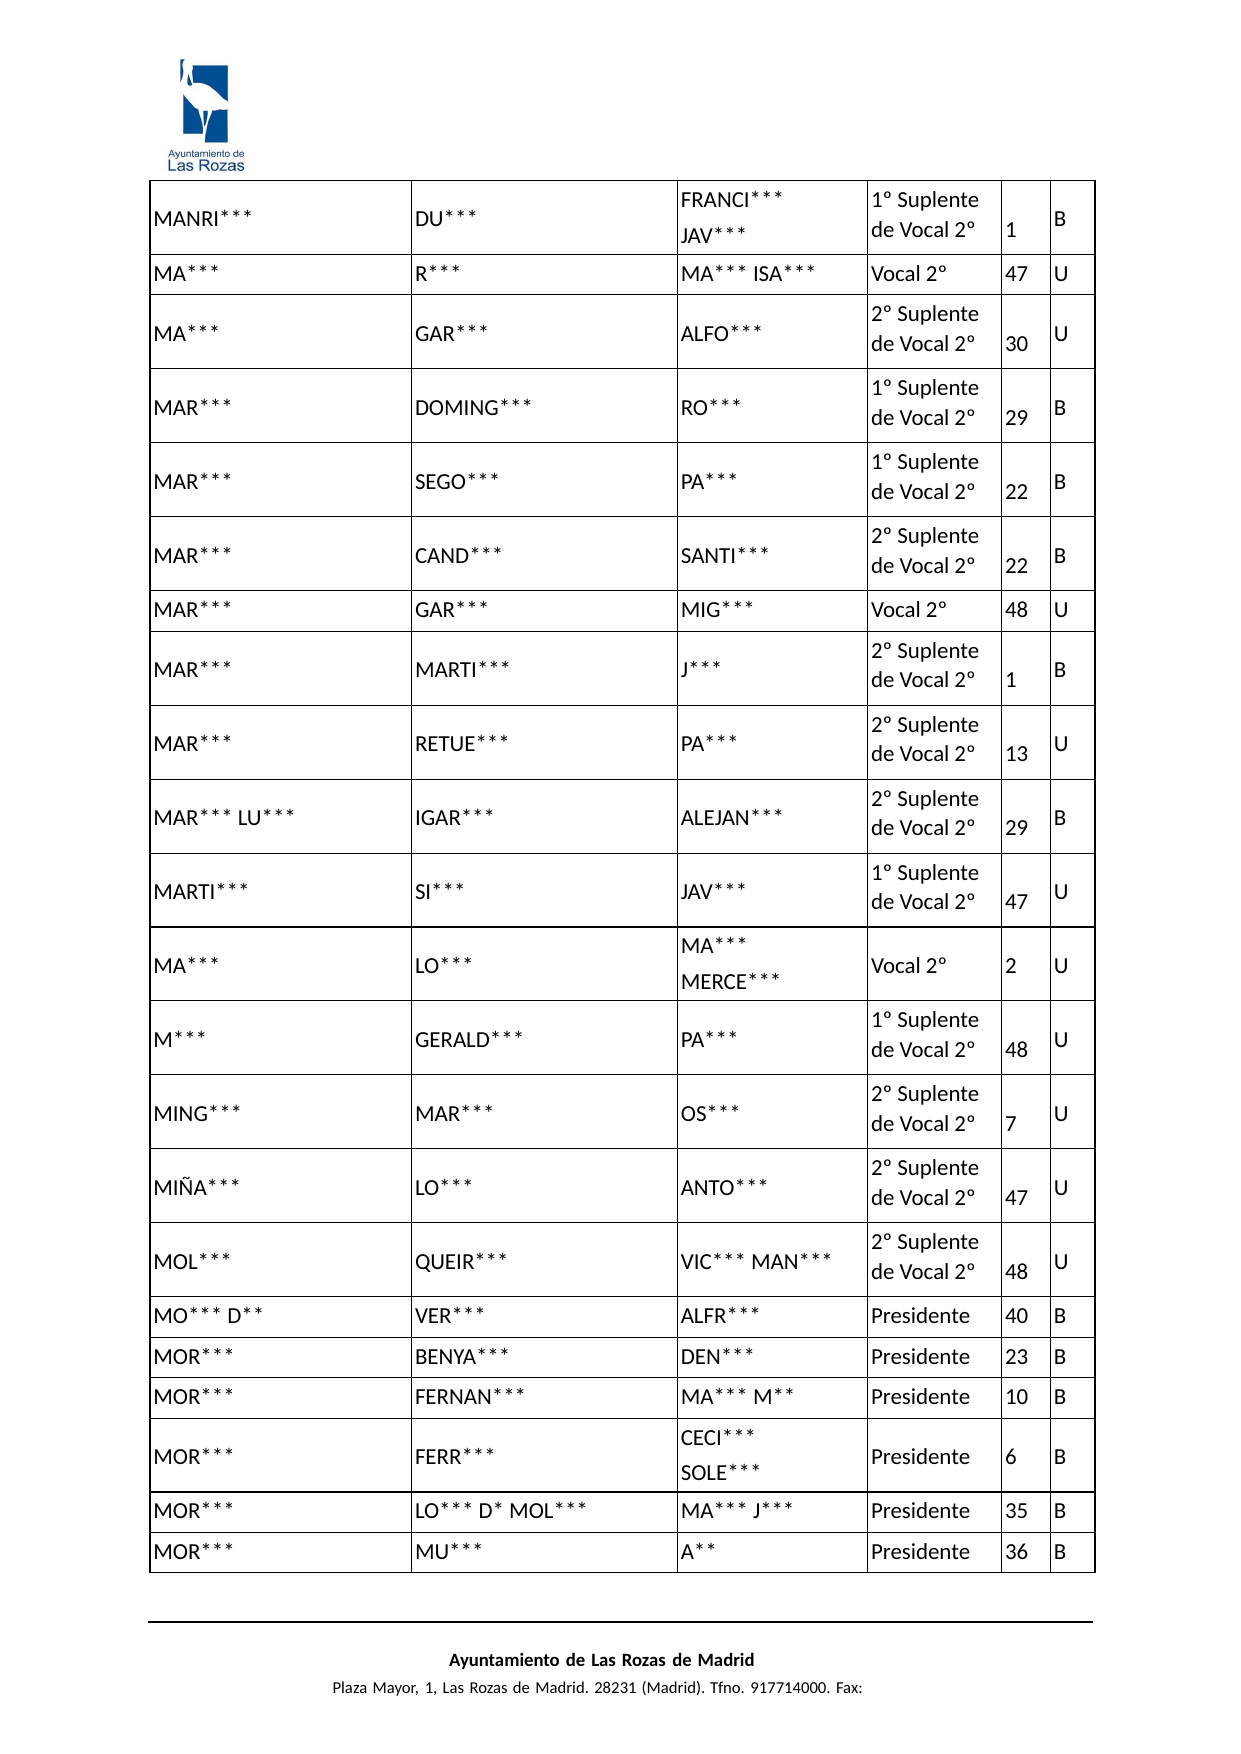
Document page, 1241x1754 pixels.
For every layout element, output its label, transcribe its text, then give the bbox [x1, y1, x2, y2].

table_header 1 [1002, 181, 1050, 254]
table_cell 10 [1002, 1378, 1050, 1417]
table_cell MAR*** [412, 1075, 677, 1148]
table_cell 30 [1002, 295, 1050, 368]
table_cell MA*** [151, 295, 411, 368]
table_cell B [1051, 632, 1094, 704]
table_cell MA*** J*** [678, 1493, 867, 1532]
table_cell 13 [1002, 706, 1050, 778]
table_cell DEN*** [678, 1338, 867, 1377]
table_cell Presidente [868, 1297, 1001, 1337]
table_cell B [1051, 517, 1094, 590]
table_cell SI*** [412, 854, 677, 926]
table_cell 2º Suplente de Vocal 2º [868, 295, 1001, 368]
table_cell MA*** M** [678, 1378, 867, 1417]
table_cell U [1051, 255, 1094, 294]
table_cell 2º Suplente de Vocal 2º [868, 1223, 1001, 1296]
table_cell MOR*** [151, 1378, 411, 1417]
table_cell VER*** [412, 1297, 677, 1337]
table_header FRANCI*** JAV*** [678, 181, 867, 254]
table_cell 2º Suplente de Vocal 2º [868, 1075, 1001, 1148]
table_cell MAR*** [151, 443, 411, 516]
table_header MANRI*** [151, 181, 411, 254]
table_cell LO*** [412, 1149, 677, 1222]
table_cell MOR*** [151, 1493, 411, 1532]
table_cell U [1051, 928, 1094, 1000]
table_cell B [1051, 1297, 1094, 1337]
table_cell VIC*** MAN*** [678, 1223, 867, 1296]
table_cell MARTI*** [412, 632, 677, 704]
table_cell U [1051, 1001, 1094, 1074]
table_cell MOR*** [151, 1533, 411, 1572]
table_cell 1º Suplente de Vocal 2º [868, 443, 1001, 516]
table_cell 47 [1002, 255, 1050, 294]
table_cell RETUE*** [412, 706, 677, 778]
table_cell MO*** D** [151, 1297, 411, 1337]
table_cell LO*** D* MOL*** [412, 1493, 677, 1532]
table_cell DOMING*** [412, 369, 677, 442]
table_cell U [1051, 1075, 1094, 1148]
table_cell 35 [1002, 1493, 1050, 1532]
table_cell 48 [1002, 1001, 1050, 1074]
table_cell U [1051, 854, 1094, 926]
table_cell 36 [1002, 1533, 1050, 1572]
table_cell B [1051, 1378, 1094, 1417]
table_cell B [1051, 369, 1094, 442]
table_cell Presidente [868, 1533, 1001, 1572]
table_cell MA*** ISA*** [678, 255, 867, 294]
table_cell MAR*** [151, 369, 411, 442]
table_cell 1º Suplente de Vocal 2º [868, 369, 1001, 442]
table_cell 47 [1002, 854, 1050, 926]
table_cell Presidente [868, 1493, 1001, 1532]
table_cell ALFR*** [678, 1297, 867, 1337]
table_header DU*** [412, 181, 677, 254]
table_cell MIG*** [678, 591, 867, 631]
table_cell GAR*** [412, 591, 677, 631]
table_cell FERNAN*** [412, 1378, 677, 1417]
table_cell M*** [151, 1001, 411, 1074]
table_cell CECI*** SOLE*** [678, 1419, 867, 1491]
table_cell 1º Suplente de Vocal 2º [868, 1001, 1001, 1074]
table_cell ANTO*** [678, 1149, 867, 1222]
table_cell 2 [1002, 928, 1050, 1000]
table_cell MAR*** [151, 591, 411, 631]
table_cell MOR*** [151, 1419, 411, 1491]
table_cell ALEJAN*** [678, 780, 867, 852]
table_cell MAR*** [151, 706, 411, 778]
table_cell B [1051, 1493, 1094, 1532]
table_cell 23 [1002, 1338, 1050, 1377]
table_cell MARTI*** [151, 854, 411, 926]
table_cell 40 [1002, 1297, 1050, 1337]
table_cell BENYA*** [412, 1338, 677, 1377]
table_cell B [1051, 1419, 1094, 1491]
table_cell 22 [1002, 517, 1050, 590]
table_cell U [1051, 295, 1094, 368]
table_cell 48 [1002, 591, 1050, 631]
table_cell MAR*** [151, 632, 411, 704]
table_cell B [1051, 1338, 1094, 1377]
table_cell QUEIR*** [412, 1223, 677, 1296]
table_cell MA*** MERCE*** [678, 928, 867, 1000]
table_cell 1º Suplente de Vocal 2º [868, 854, 1001, 926]
table_cell Presidente [868, 1338, 1001, 1377]
table_cell 2º Suplente de Vocal 2º [868, 780, 1001, 852]
table_cell 48 [1002, 1223, 1050, 1296]
table_cell 7 [1002, 1075, 1050, 1148]
table_cell GERALD*** [412, 1001, 677, 1074]
table_cell MU*** [412, 1533, 677, 1572]
table_cell JAV*** [678, 854, 867, 926]
table_cell RO*** [678, 369, 867, 442]
table_cell 47 [1002, 1149, 1050, 1222]
table_cell Vocal 2º [868, 928, 1001, 1000]
table_cell Presidente [868, 1378, 1001, 1417]
table_cell FERR*** [412, 1419, 677, 1491]
table_cell CAND*** [412, 517, 677, 590]
table_cell GAR*** [412, 295, 677, 368]
table_cell B [1051, 1533, 1094, 1572]
table_cell R*** [412, 255, 677, 294]
table_cell SANTI*** [678, 517, 867, 590]
table_cell PA*** [678, 1001, 867, 1074]
table_header B [1051, 181, 1094, 254]
table_cell MA*** [151, 255, 411, 294]
table_cell A** [678, 1533, 867, 1572]
table_cell Vocal 2º [868, 591, 1001, 631]
table_cell PA*** [678, 443, 867, 516]
table_cell U [1051, 1223, 1094, 1296]
table_cell 1 [1002, 632, 1050, 704]
table_header 1º Suplente de Vocal 2º [868, 181, 1001, 254]
table_cell 2º Suplente de Vocal 2º [868, 632, 1001, 704]
table_cell 2º Suplente de Vocal 2º [868, 1149, 1001, 1222]
table_cell ALFO*** [678, 295, 867, 368]
table_cell B [1051, 780, 1094, 852]
table_cell 29 [1002, 369, 1050, 442]
table_cell MOR*** [151, 1338, 411, 1377]
table_cell IGAR*** [412, 780, 677, 852]
table_cell Vocal 2º [868, 255, 1001, 294]
table_cell LO*** [412, 928, 677, 1000]
table_cell 22 [1002, 443, 1050, 516]
table_cell 6 [1002, 1419, 1050, 1491]
table_cell MING*** [151, 1075, 411, 1148]
table_cell J*** [678, 632, 867, 704]
table_cell MOL*** [151, 1223, 411, 1296]
table_cell U [1051, 591, 1094, 631]
table_cell B [1051, 443, 1094, 516]
table_cell OS*** [678, 1075, 867, 1148]
table_cell MAR*** [151, 517, 411, 590]
table_cell 29 [1002, 780, 1050, 852]
table_cell MIÑA*** [151, 1149, 411, 1222]
table_cell SEGO*** [412, 443, 677, 516]
table_cell 2º Suplente de Vocal 2º [868, 706, 1001, 778]
table_cell 2º Suplente de Vocal 2º [868, 517, 1001, 590]
table_cell Presidente [868, 1419, 1001, 1491]
table_cell PA*** [678, 706, 867, 778]
table_cell U [1051, 706, 1094, 778]
table_cell MAR*** LU*** [151, 780, 411, 852]
table_cell MA*** [151, 928, 411, 1000]
table_cell U [1051, 1149, 1094, 1222]
